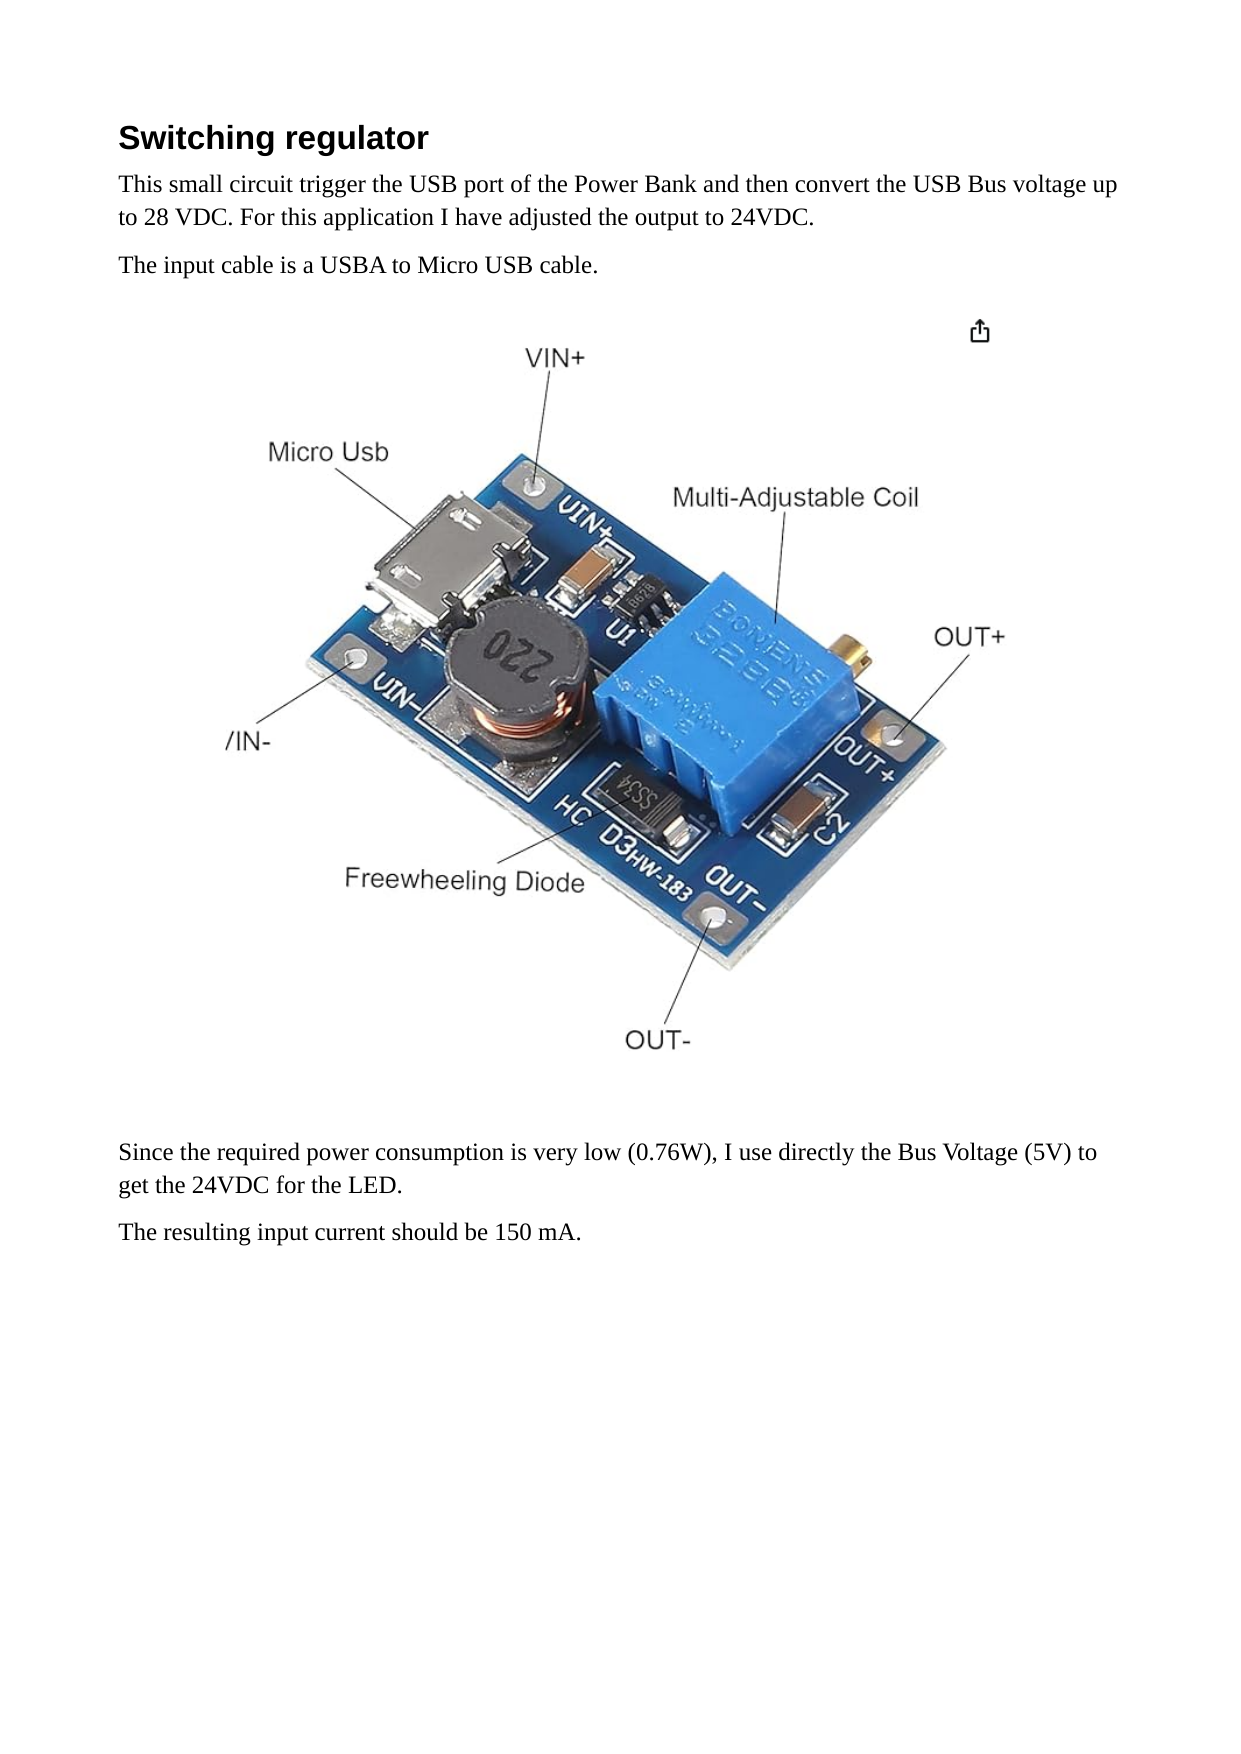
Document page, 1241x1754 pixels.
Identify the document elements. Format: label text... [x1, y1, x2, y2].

text This small circuit trigger the USB port of the Power Bank and then convert the USB Bus voltage up to 28 VDC. For this application I have adjusted the output to 24VDC. [118, 169, 1122, 231]
subtitle Switching regulator [118, 118, 1122, 157]
text The resulting input current should be 150 mA. [118, 1217, 1122, 1246]
text The input cable is a USBA to Micro USB cable. [118, 250, 1122, 278]
text Since the required power consumption is very low (0.76W), I use directly the Bus Voltage (5V) to get the 24VDC for the LED. [118, 1137, 1122, 1198]
picture [225, 297, 1015, 1071]
